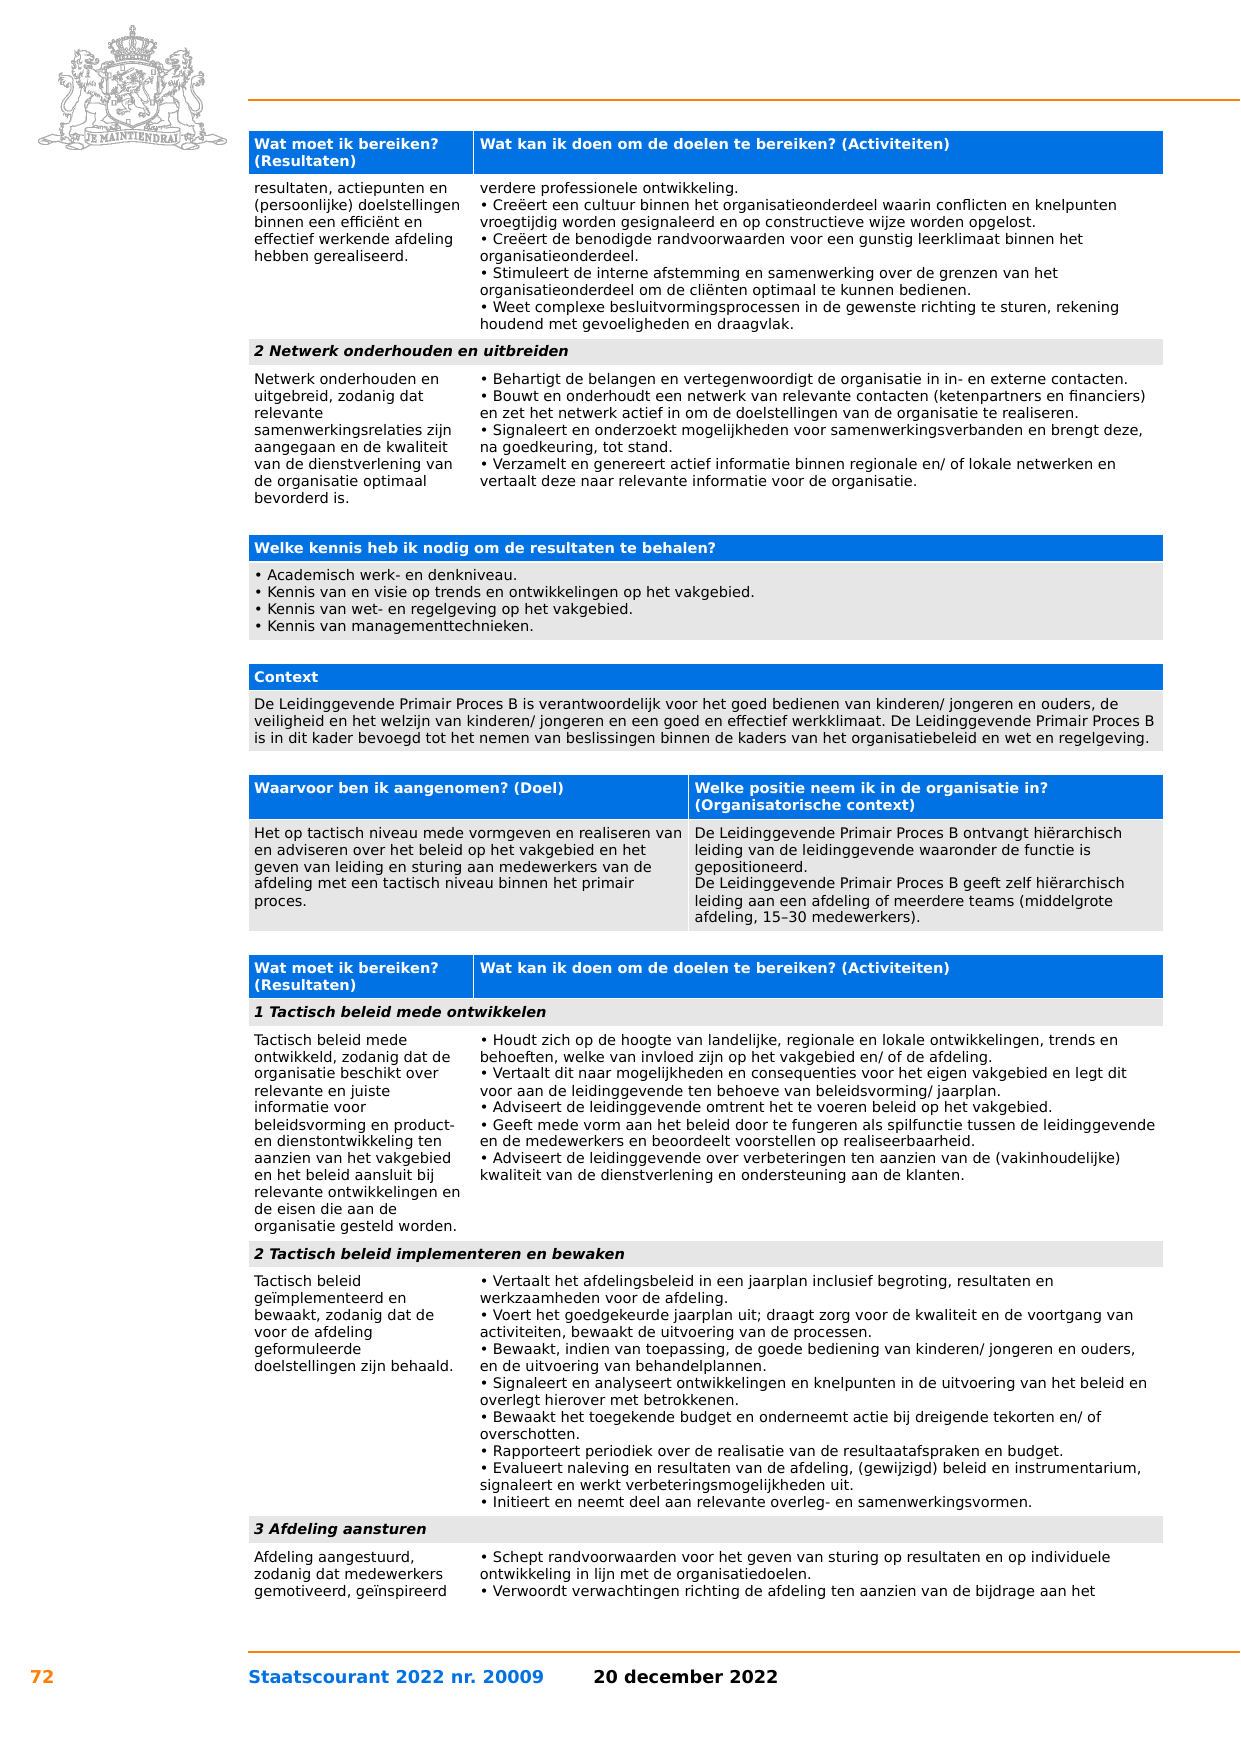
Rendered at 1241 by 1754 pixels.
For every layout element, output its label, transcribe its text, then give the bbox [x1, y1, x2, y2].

table_cell Afdeling aangestuurd, zodanig dat medewerkers gemotiveerd, geïnspireerd [249, 1544, 473, 1604]
table_cell • Behartigt de belangen en vertegenwoordigt de organisatie in in- en externe contacten. • Bouwt en onderhoudt een netwerk van relevante contacten (ketenpartners en financiers) en zet het netwerk actief in om de doelstellingen van de organisatie te realiseren. • Signaleert en onderzoekt mogelijkheden voor samenwerkingsverbanden en brengt deze, na goedkeuring, tot stand. • Verzamelt en genereert actief informatie binnen regionale en/ of lokale netwerken en vertaalt deze naar relevante informatie voor de organisatie. [474, 366, 1163, 511]
table_header Context [249, 664, 1163, 690]
picture [38, 25, 227, 150]
table_header Wat moet ik bereiken? (Resultaten) [249, 131, 473, 174]
table_cell • Schept randvoorwaarden voor het geven van sturing op resultaten en op individuele ontwikkeling in lijn met de organisatiedoelen. • Verwoordt verwachtingen richting de afdeling ten aanzien van de bijdrage aan het [474, 1544, 1163, 1604]
table_header Welke positie neem ik in de organisatie in? (Organisatorische context) [689, 775, 1163, 819]
table_cell 2 Netwerk onderhouden en uitbreiden [249, 339, 1163, 365]
table_cell De Leidinggevende Primair Proces B ontvangt hiërarchisch leiding van de leidinggevende waaronder de functie is gepositioneerd. De Leidinggevende Primair Proces B geeft zelf hiërarchisch leiding aan een afdeling of meerdere teams (middelgrote afdeling, 15–30 medewerkers). [689, 820, 1163, 931]
table_cell Netwerk onderhouden en uitgebreid, zodanig dat relevante samenwerkingsrelaties zijn aangegaan en de kwaliteit van de dienstverlening van de organisatie optimaal bevorderd is. [249, 366, 473, 511]
table_cell • Houdt zich op de hoogte van landelijke, regionale en lokale ontwikkelingen, trends en behoeften, welke van invloed zijn op het vakgebied en/ of de afdeling. • Vertaalt dit naar mogelijkheden en consequenties voor het eigen vakgebied en legt dit voor aan de leidinggevende ten behoeve van beleidsvorming/ jaarplan. • Adviseert de leidinggevende omtrent het te voeren beleid op het vakgebied. • Geeft mede vorm aan het beleid door te fungeren als spilfunctie tussen de leidinggevende en de medewerkers en beoordeelt voorstellen op realiseerbaarheid. • Adviseert de leidinggevende over verbeteringen ten aanzien van de (vakinhoudelijke) kwaliteit van de dienstverlening en ondersteuning aan de klanten. [474, 1027, 1163, 1240]
table_cell • Vertaalt het afdelingsbeleid in een jaarplan inclusief begroting, resultaten en werkzaamheden voor de afdeling. • Voert het goedgekeurde jaarplan uit; draagt zorg voor de kwaliteit en de voortgang van activiteiten, bewaakt de uitvoering van de processen. • Bewaakt, indien van toepassing, de goede bediening van kinderen/ jongeren en ouders, en de uitvoering van behandelplannen. • Signaleert en analyseert ontwikkelingen en knelpunten in de uitvoering van het beleid en overlegt hierover met betrokkenen. • Bewaakt het toegekende budget en onderneemt actie bij dreigende tekorten en/ of overschotten. • Rapporteert periodiek over de realisatie van de resultaatafspraken en budget. • Evalueert naleving en resultaten van de afdeling, (gewijzigd) beleid en instrumentarium, signaleert en werkt verbeteringsmogelijkheden uit. • Initieert en neemt deel aan relevante overleg- en samenwerkingsvormen. [474, 1268, 1163, 1515]
table_cell • Academisch werk- en denkniveau. • Kennis van en visie op trends en ontwikkelingen op het vakgebied. • Kennis van wet- en regelgeving op het vakgebied. • Kennis van managementtechnieken. [249, 563, 1163, 640]
table_cell resultaten, actiepunten en (persoonlijke) doelstellingen binnen een efficiënt en effectief werkende afdeling hebben gerealiseerd. [249, 175, 473, 337]
table_cell Tactisch beleid mede ontwikkeld, zodanig dat de organisatie beschikt over relevante en juiste informatie voor beleidsvorming en product- en dienstontwikkeling ten aanzien van het vakgebied en het beleid aansluit bij relevante ontwikkelingen en de eisen die aan de organisatie gesteld worden. [249, 1027, 473, 1240]
table_header Wat kan ik doen om de doelen te bereiken? (Activiteiten) [474, 955, 1163, 998]
table_cell verdere professionele ontwikkeling. • Creëert een cultuur binnen het organisatieonderdeel waarin conflicten en knelpunten vroegtijdig worden gesignaleerd en op constructieve wijze worden opgelost. • Creëert de benodigde randvoorwaarden voor een gunstig leerklimaat binnen het organisatieonderdeel. • Stimuleert de interne afstemming en samenwerking over de grenzen van het organisatieonderdeel om de cliënten optimaal te kunnen bedienen. • Weet complexe besluitvormingsprocessen in de gewenste richting te sturen, rekening houdend met gevoeligheden en draagvlak. [474, 175, 1163, 337]
table_cell Het op tactisch niveau mede vormgeven en realiseren van en adviseren over het beleid op het vakgebied en het geven van leiding en sturing aan medewerkers van de afdeling met een tactisch niveau binnen het primair proces. [249, 820, 688, 931]
table_cell De Leidinggevende Primair Proces B is verantwoordelijk voor het goed bedienen van kinderen/ jongeren en ouders, de veiligheid en het welzijn van kinderen/ jongeren en een goed en effectief werkklimaat. De Leidinggevende Primair Proces B is in dit kader bevoegd tot het nemen van beslissingen binnen de kaders van het organisatiebeleid en wet en regelgeving. [249, 691, 1163, 751]
table_cell 2 Tactisch beleid implementeren en bewaken [249, 1241, 1163, 1267]
table_cell 1 Tactisch beleid mede ontwikkelen [249, 999, 1163, 1026]
table_header Wat kan ik doen om de doelen te bereiken? (Activiteiten) [474, 131, 1163, 174]
table_header Welke kennis heb ik nodig om de resultaten te behalen? [249, 535, 1163, 561]
table_header Waarvoor ben ik aangenomen? (Doel) [249, 775, 688, 819]
table_cell 3 Afdeling aansturen [249, 1516, 1163, 1543]
table_header Wat moet ik bereiken? (Resultaten) [249, 955, 473, 998]
table_cell Tactisch beleid geïmplementeerd en bewaakt, zodanig dat de voor de afdeling geformuleerde doelstellingen zijn behaald. [249, 1268, 473, 1515]
